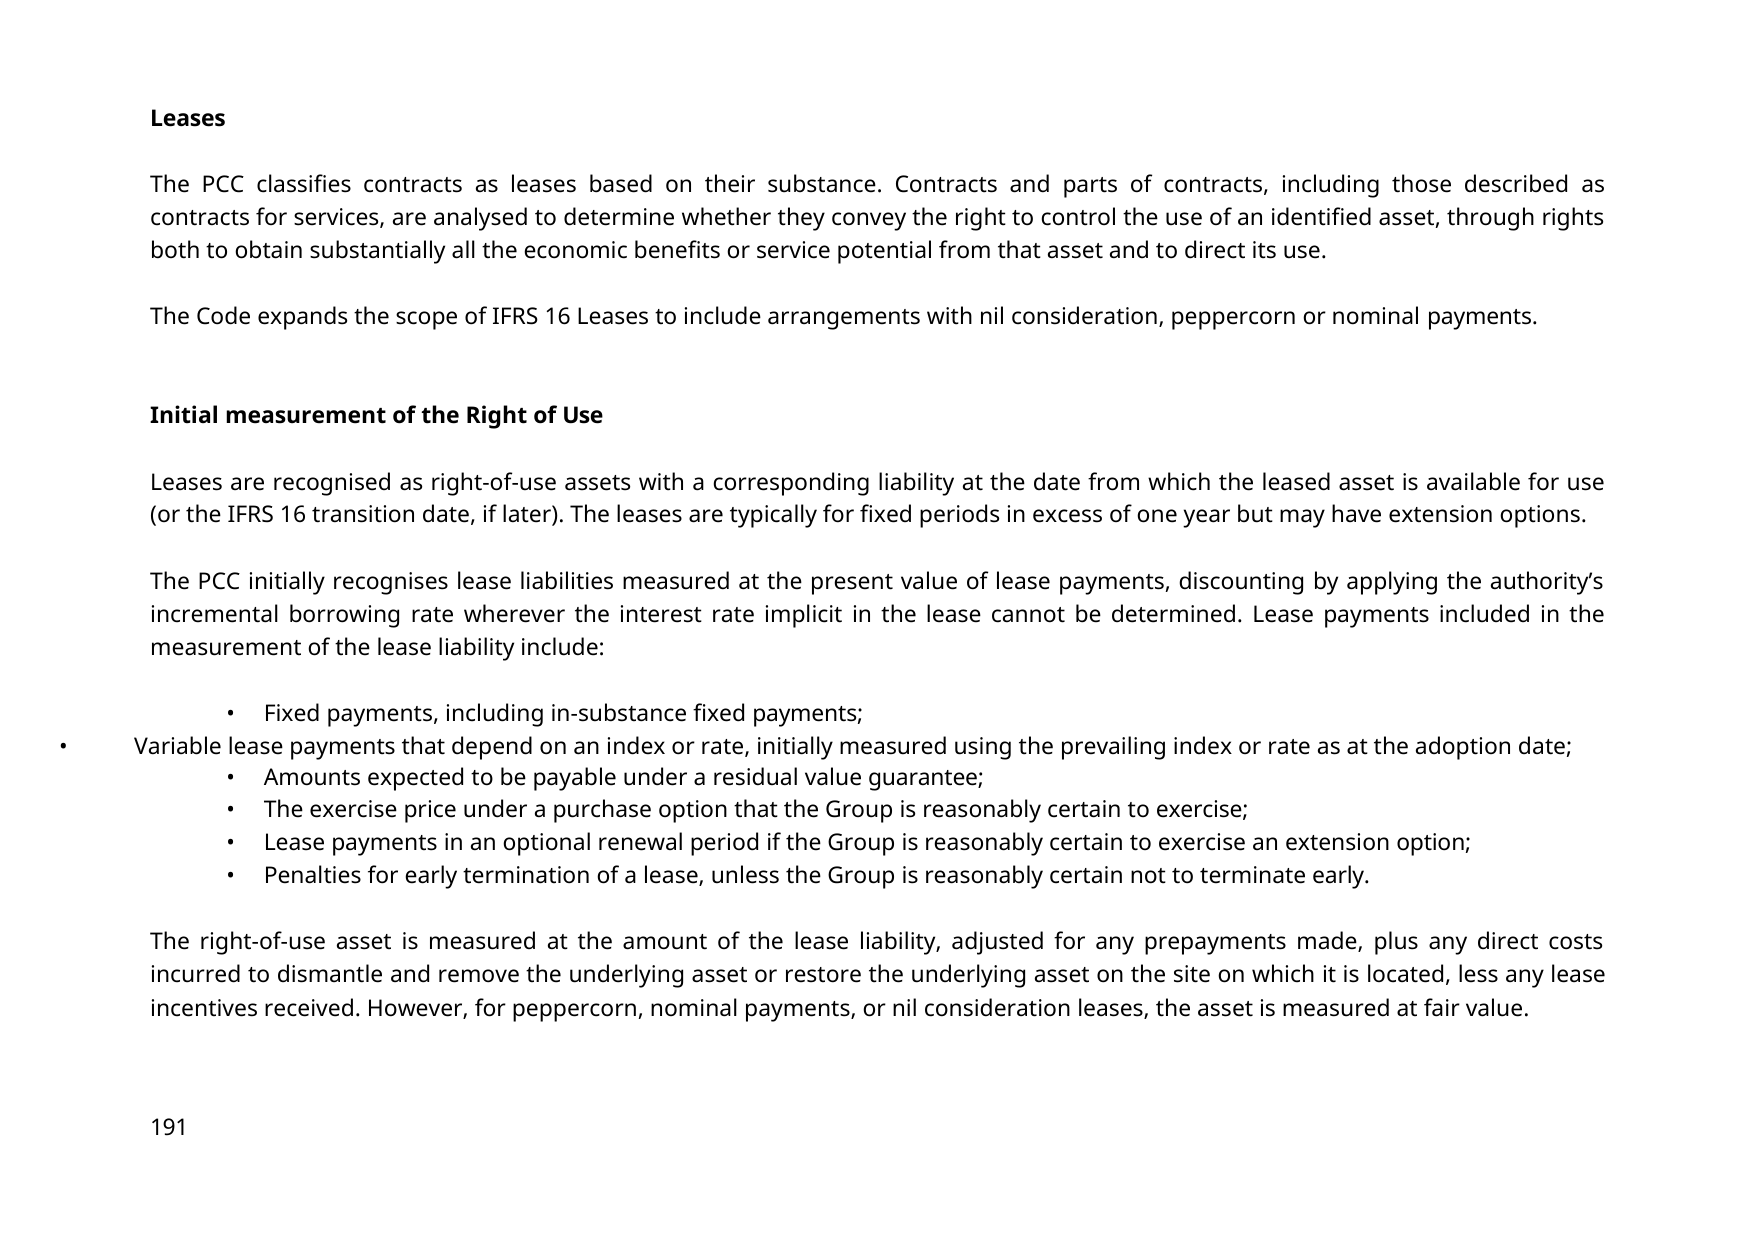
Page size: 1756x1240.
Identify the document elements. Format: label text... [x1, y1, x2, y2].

list Amounts expected to be payable under a residual value guarantee; [226, 763, 1726, 791]
list Lease payments in an optional renewal period if the Group is reasonably certain to exercise an extension option; [226, 826, 1726, 857]
text The PCC initially recognises lease liabilities measured at the present value of lease payments, discounting by applying the authority’s incremental borrowing rate wherever the interest rate implicit in the lease cannot be determined. Lease payments included in the measurement of the lease liability include: [150, 565, 1606, 662]
list The exercise price under a purchase option that the Group is reasonably certain to exercise; [226, 793, 1726, 824]
list Fixed payments, including in-substance fixed payments; [226, 697, 1726, 728]
subtitle Initial measurement of the Right of Use [150, 399, 1726, 431]
text Leases are recognised as right-of-use assets with a corresponding liability at the date from which the leased asset is available for use (or the IFRS 16 transition date, if later). The leases are typically for fixed periods in excess of one year but may have extension options. [150, 466, 1606, 529]
text The right-of-use asset is measured at the amount of the lease liability, adjusted for any prepayments made, plus any direct costs incurred to dismantle and remove the underlying asset or restore the underlying asset on the site on which it is located, less any lease incentives received. However, for peppercorn, nominal payments, or nil consideration leases, the asset is measured at fair value. [150, 925, 1606, 1023]
text The PCC classifies contracts as leases based on their substance. Contracts and parts of contracts, including those described as contracts for services, are analysed to determine whether they convey the right to control the use of an identified asset, through rights both to obtain substantially all the economic benefits or service potential from that asset and to direct its use. [150, 168, 1606, 265]
text The Code expands the scope of IFRS 16 Leases to include arrangements with nil consideration, peppercorn or nominal payments. [150, 300, 1606, 331]
subtitle Leases [150, 102, 1726, 133]
list Penalties for early termination of a lease, unless the Group is reasonably certain not to terminate early. [226, 859, 1726, 890]
list Variable lease payments that depend on an index or rate, initially measured using the prevailing index or rate as at the adoption date; [59, 730, 1606, 761]
